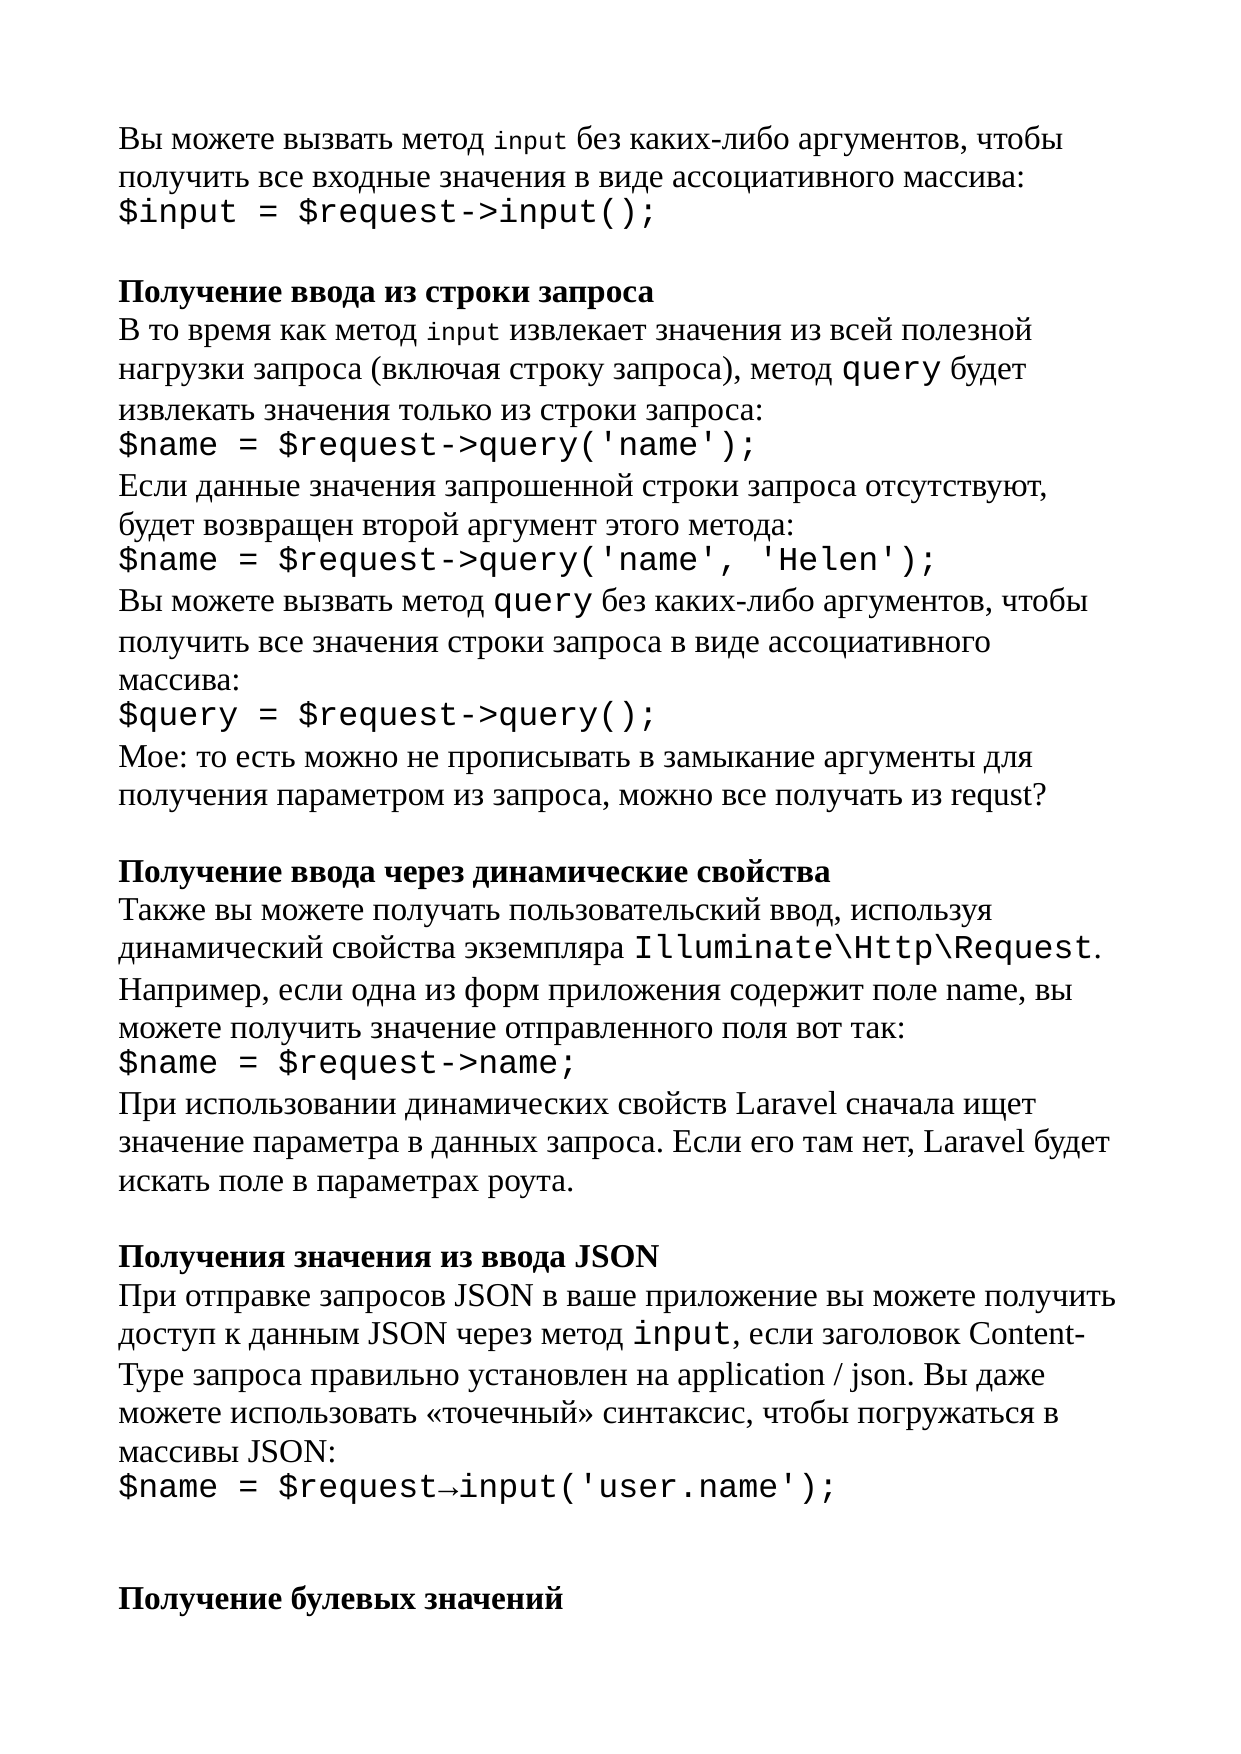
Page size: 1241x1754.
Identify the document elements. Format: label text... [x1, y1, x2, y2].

subtitle Получения значения из ввода JSON [118, 1237, 1122, 1275]
subtitle Получение ввода через динамические свойства [118, 851, 1122, 889]
text $name = $request->query('name', 'Helen'); [118, 542, 1122, 580]
text $name = $request->name; [118, 1045, 1122, 1083]
text Получение булевых значений [118, 1578, 1122, 1617]
text В то время как метод input извлекает значения из всей полезной нагрузки запроса (включая строку запроса), метод query будет извлекать значения только из строки запроса: $name = $request->query('name'); [118, 309, 1122, 466]
text Вы можете вызвать метод input без каких-либо аргументов, чтобы получить все входные значения в виде ассоциативного массива: [118, 118, 1122, 195]
text Вы можете вызвать метод query без каких-либо аргументов, чтобы получить все значения строки запроса в виде ассоциативного массива: [118, 580, 1122, 698]
text $name = $request→input('user.name'); [118, 1469, 1122, 1507]
text При использовании динамических свойств Laravel сначала ищет значение параметра в данных запроса. Если его там нет, Laravel будет искать поле в параметрах роута. [118, 1083, 1122, 1198]
text $query = $request->query(); [118, 698, 1122, 736]
text Также вы можете получать пользовательский ввод, используя динамический свойства экземпляра Illuminate\Http\Request. Например, если одна из форм приложения содержит поле name, вы можете получить значение отправленного поля вот так: [118, 889, 1122, 1045]
text Если данные значения запрошенной строки запроса отсутствуют, будет возвращен второй аргумент этого метода: [118, 466, 1122, 542]
text $input = $request->input(); [118, 195, 1122, 233]
text Мое: то есть можно не прописывать в замыкание аргументы для получения параметром из запроса, можно все получать из requst? [118, 736, 1122, 812]
text При отправке запросов JSON в ваше приложение вы можете получить доступ к данным JSON через метод input, если заголовок Content-Type запроса правильно установлен на application / json. Вы даже можете использовать «точечный» синтаксис, чтобы погружаться в массивы JSON: [118, 1275, 1122, 1469]
subtitle Получение ввода из строки запроса [118, 271, 1122, 309]
